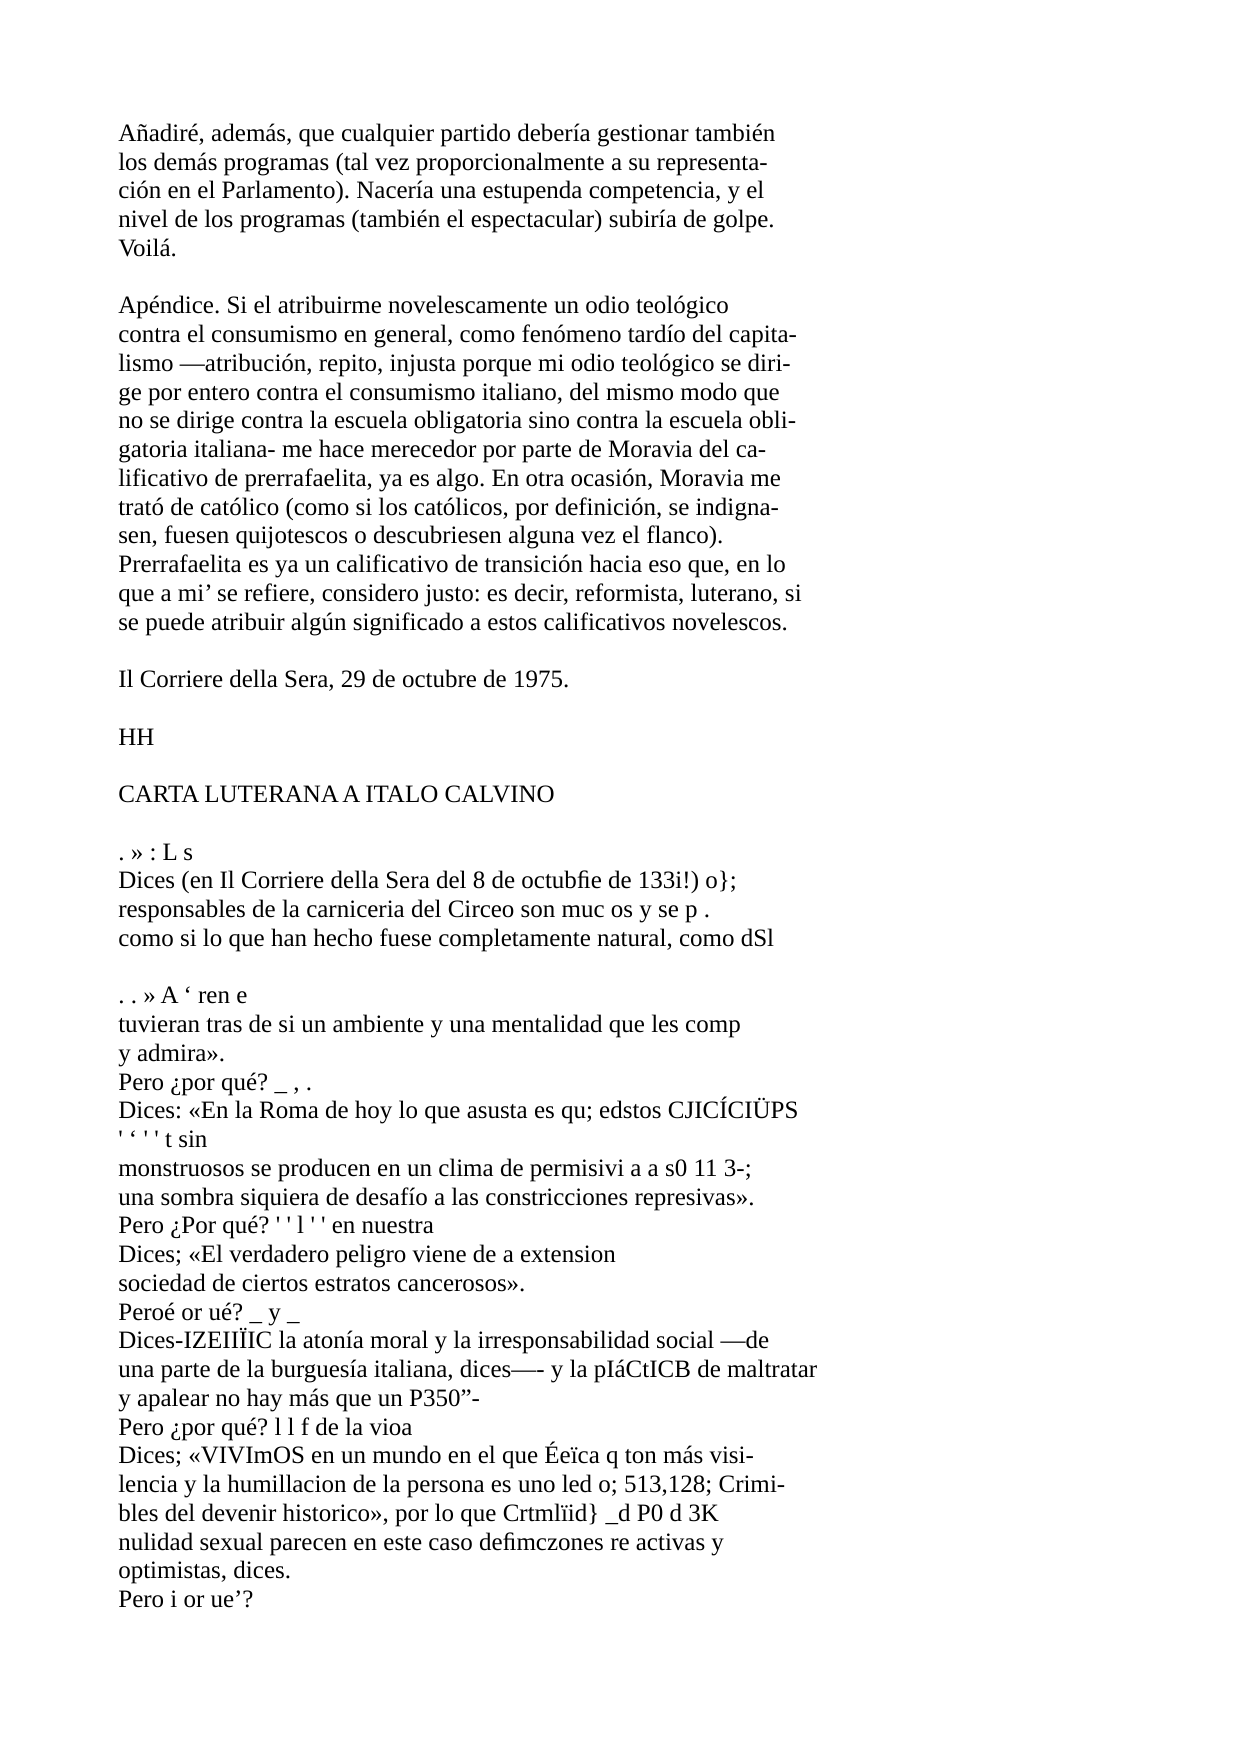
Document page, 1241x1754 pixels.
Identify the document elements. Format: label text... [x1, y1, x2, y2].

text ge por entero contra el consumismo italiano, del mismo modo que [118, 377, 1122, 406]
text y apalear no hay más que un P350”- [118, 1383, 1122, 1412]
text se puede atribuir algún significado a estos calificativos novelescos. [118, 607, 1122, 636]
text contra el consumismo en general, como fenómeno tardío del capita- [118, 319, 1122, 348]
text . . » A ‘ ren e [118, 981, 1122, 1009]
text monstruosos se producen en un clima de permisivi a a s0 11 3-; [118, 1153, 1122, 1182]
text Prerrafaelita es ya un calificativo de transición hacia eso que, en lo [118, 549, 1122, 578]
text sociedad de ciertos estratos cancerosos». [118, 1268, 1122, 1297]
text Dices-IZEIIÏIC la atonía moral y la irresponsabilidad social —de [118, 1326, 1122, 1354]
text una sombra siquiera de desafío a las constricciones represivas». [118, 1182, 1122, 1211]
text Il Corriere della Sera, 29 de octubre de 1975. [118, 664, 1122, 693]
text trató de católico (como si los católicos, por definición, se indigna- [118, 492, 1122, 521]
text Apéndice. Si el atribuirme novelescamente un odio teológico [118, 291, 1122, 319]
text Peroé or ué? _ y _ [118, 1297, 1122, 1326]
text gatoria italiana- me hace merecedor por parte de Moravia del ca- [118, 434, 1122, 463]
text ' ‘ ' ' t sin [118, 1124, 1122, 1153]
text . » : L s [118, 837, 1122, 866]
text Pero i or ue’? [118, 1584, 1122, 1613]
text Pero ¿Por qué? ' ' l ' ' en nuestra [118, 1211, 1122, 1239]
text Dices (en Il Corriere della Sera del 8 de octubﬁe de 133i!) o}; [118, 866, 1122, 894]
text tuvieran tras de si un ambiente y una mentalidad que les comp [118, 1009, 1122, 1038]
text Dices; «VIVImOS en un mundo en el que Éeïca q ton más visi- [118, 1441, 1122, 1469]
text y admira». [118, 1038, 1122, 1067]
text CARTA LUTERANA A ITALO CALVINO [118, 779, 1122, 808]
text que a mi’ se refiere, considero justo: es decir, reformista, luterano, si [118, 578, 1122, 607]
text Dices; «El verdadero peligro viene de a extension [118, 1239, 1122, 1268]
text HH [118, 722, 1122, 751]
text una parte de la burguesía italiana, dices—- y la pIáCtICB de maltratar [118, 1354, 1122, 1383]
text nivel de los programas (también el espectacular) subiría de golpe. [118, 204, 1122, 233]
text Añadiré, además, que cualquier partido debería gestionar también [118, 118, 1122, 147]
text no se dirige contra la escuela obligatoria sino contra la escuela obli- [118, 406, 1122, 434]
text lismo —atribución, repito, injusta porque mi odio teológico se diri- [118, 348, 1122, 377]
text nulidad sexual parecen en este caso deﬁmczones re activas y [118, 1527, 1122, 1556]
text Dices: «En la Roma de hoy lo que asusta es qu; edstos CJICÍCIÜPS [118, 1096, 1122, 1124]
text ción en el Parlamento). Nacería una estupenda competencia, y el [118, 176, 1122, 204]
text los demás programas (tal vez proporcionalmente a su representa- [118, 147, 1122, 176]
text optimistas, dices. [118, 1556, 1122, 1584]
text responsables de la carniceria del Circeo son muc os y se p . [118, 894, 1122, 923]
text Pero ¿por qué? l l f de la vioa [118, 1412, 1122, 1441]
text lencia y la humillacion de la persona es uno led o; 513,128; Crimi- [118, 1469, 1122, 1498]
text sen, fuesen quijotescos o descubriesen alguna vez el flanco). [118, 521, 1122, 549]
text como si lo que han hecho fuese completamente natural, como dSl [118, 923, 1122, 952]
text lificativo de prerrafaelita, ya es algo. En otra ocasión, Moravia me [118, 463, 1122, 492]
text Pero ¿por qué? _ , . [118, 1067, 1122, 1096]
text Voilá. [118, 233, 1122, 262]
text bles del devenir historico», por lo que Crtmlïid} _d P0 d 3K [118, 1498, 1122, 1527]
